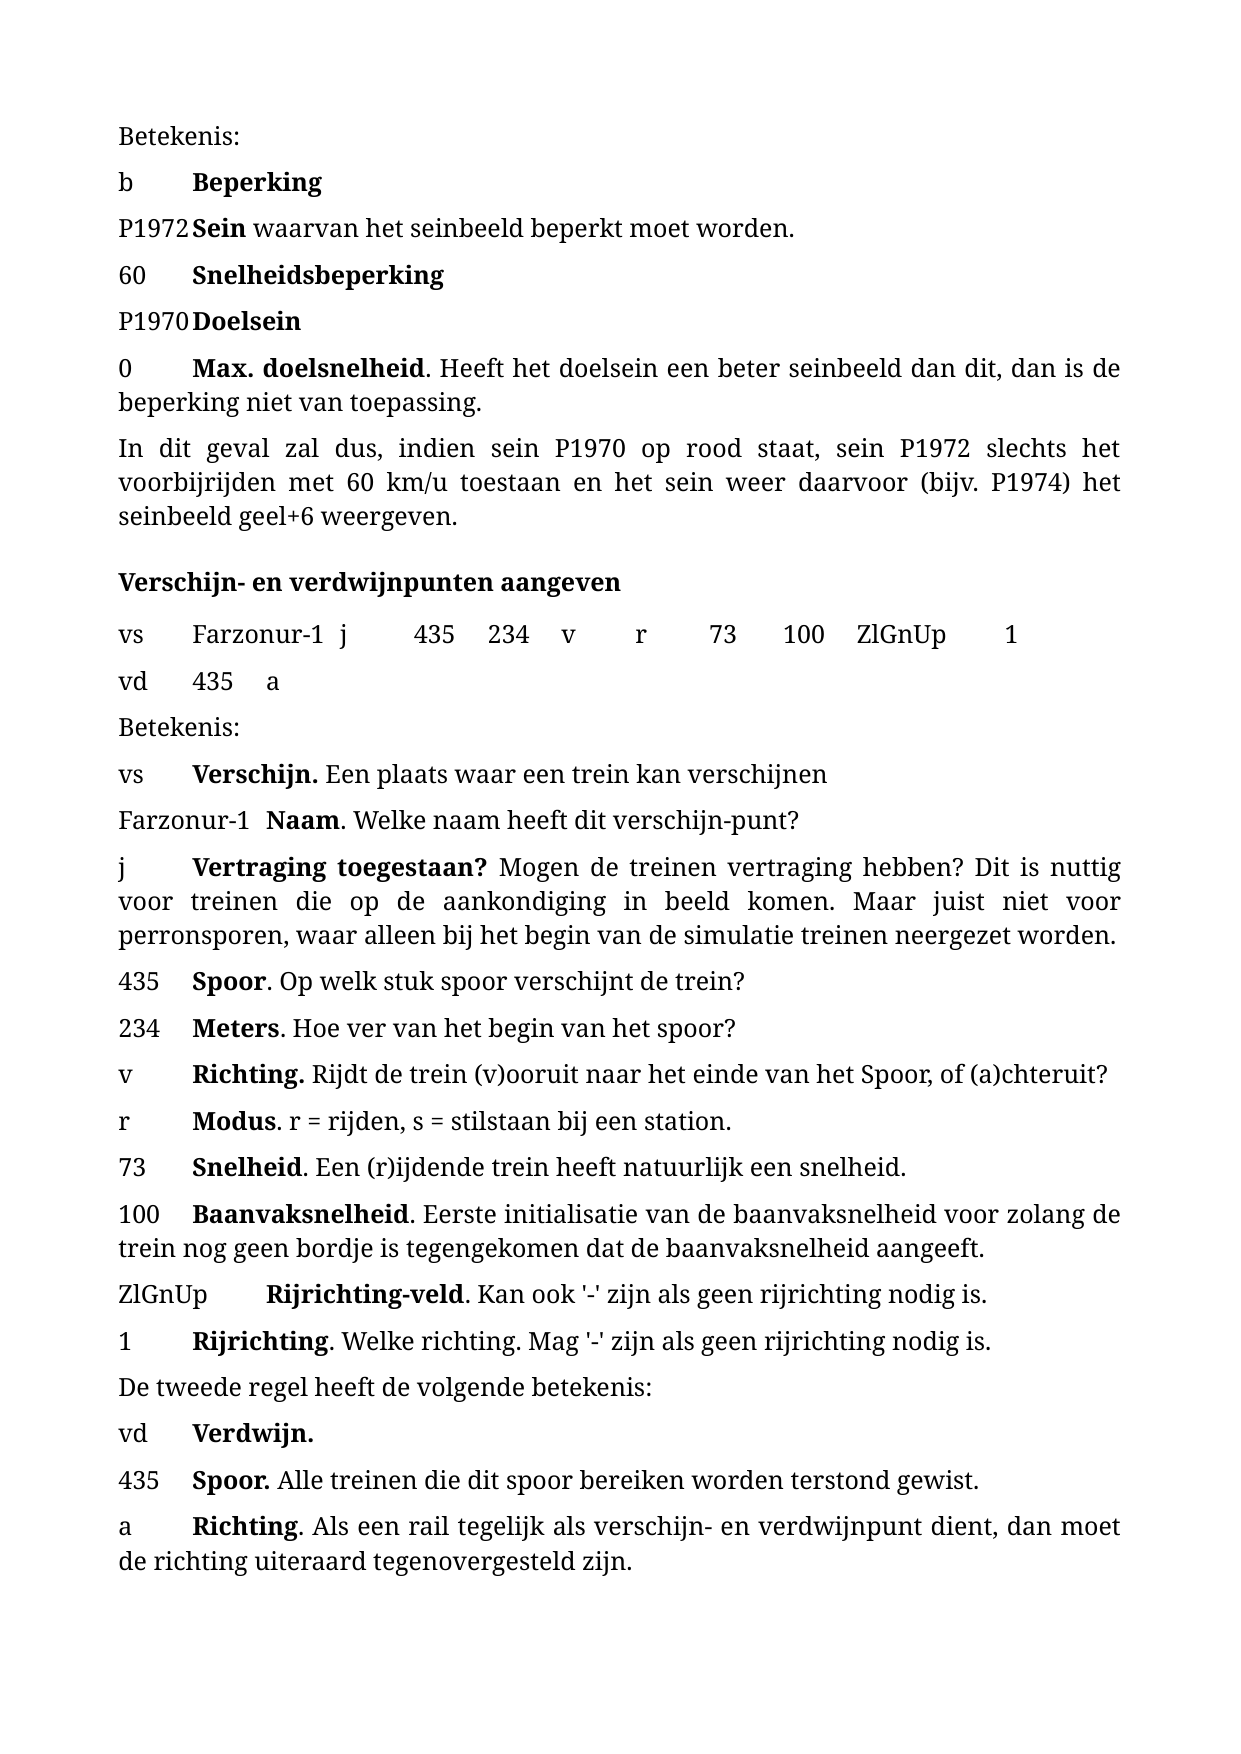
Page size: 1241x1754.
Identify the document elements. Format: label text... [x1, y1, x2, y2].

text P1970 Doelsein [118, 304, 1122, 338]
text 73 Snelheid. Een (r)ijdende trein heeft natuurlijk een snelheid. [118, 1150, 1122, 1184]
text 0 Max. doelsnelheid. Heeft het doelsein een beter seinbeeld dan dit, dan is de beperking niet van toepassing. [118, 350, 1122, 418]
text v Richting. Rijdt de trein (v)ooruit naar het einde van het Spoor, of (a)chteruit? [118, 1057, 1122, 1091]
text P1972 Sein waarvan het seinbeeld beperkt moet worden. [118, 211, 1122, 245]
text vs Farzonur-1 j 435 234 v r 73 100 ZlGnUp 1 [118, 617, 1122, 651]
text Farzonur-1 Naam. Welke naam heeft dit verschijn-punt? [118, 803, 1122, 837]
text 100 Baanvaksnelheid. Eerste initialisatie van de baanvaksnelheid voor zolang de trein nog geen bordje is tegengekomen dat de baanvaksnelheid aangeeft. [118, 1196, 1122, 1264]
text j Vertraging toegestaan? Mogen de treinen vertraging hebben? Dit is nuttig voor treinen die op de aankondiging in beeld komen. Maar juist niet voor perronsporen, waar alleen bij het begin van de simulatie treinen neergezet worden. [118, 849, 1122, 952]
text 435 Spoor. Op welk stuk spoor verschijnt de trein? [118, 964, 1122, 998]
subtitle Verschijn- en verdwijnpunten aangeven [118, 564, 1122, 599]
text a Richting. Als een rail tegelijk als verschijn- en verdwijnpunt dient, dan moet de richting uiteraard tegenovergesteld zijn. [118, 1509, 1122, 1577]
text vd 435 a [118, 663, 1122, 698]
text ZlGnUp Rijrichting-veld. Kan ook '-' zijn als geen rijrichting nodig is. [118, 1277, 1122, 1311]
text In dit geval zal dus, indien sein P1970 op rood staat, sein P1972 slechts het voorbijrijden met 60 km/u toestaan en het sein weer daarvoor (bijv. P1974) het seinbeeld geel+6 weergeven. [118, 431, 1122, 533]
text vd Verdwijn. [118, 1416, 1122, 1450]
text 435 Spoor. Alle treinen die dit spoor bereiken worden terstond gewist. [118, 1463, 1122, 1497]
text b Beperking [118, 164, 1122, 199]
text Betekenis: [118, 710, 1122, 744]
text De tweede regel heeft de volgende betekenis: [118, 1370, 1122, 1404]
text Betekenis: [118, 118, 1122, 152]
text r Modus. r = rijden, s = stilstaan bij een station. [118, 1103, 1122, 1137]
text vs Verschijn. Een plaats waar een trein kan verschijnen [118, 756, 1122, 791]
text 60 Snelheidsbeperking [118, 257, 1122, 292]
text 1 Rijrichting. Welke richting. Mag '-' zijn als geen rijrichting nodig is. [118, 1323, 1122, 1357]
text 234 Meters. Hoe ver van het begin van het spoor? [118, 1010, 1122, 1044]
